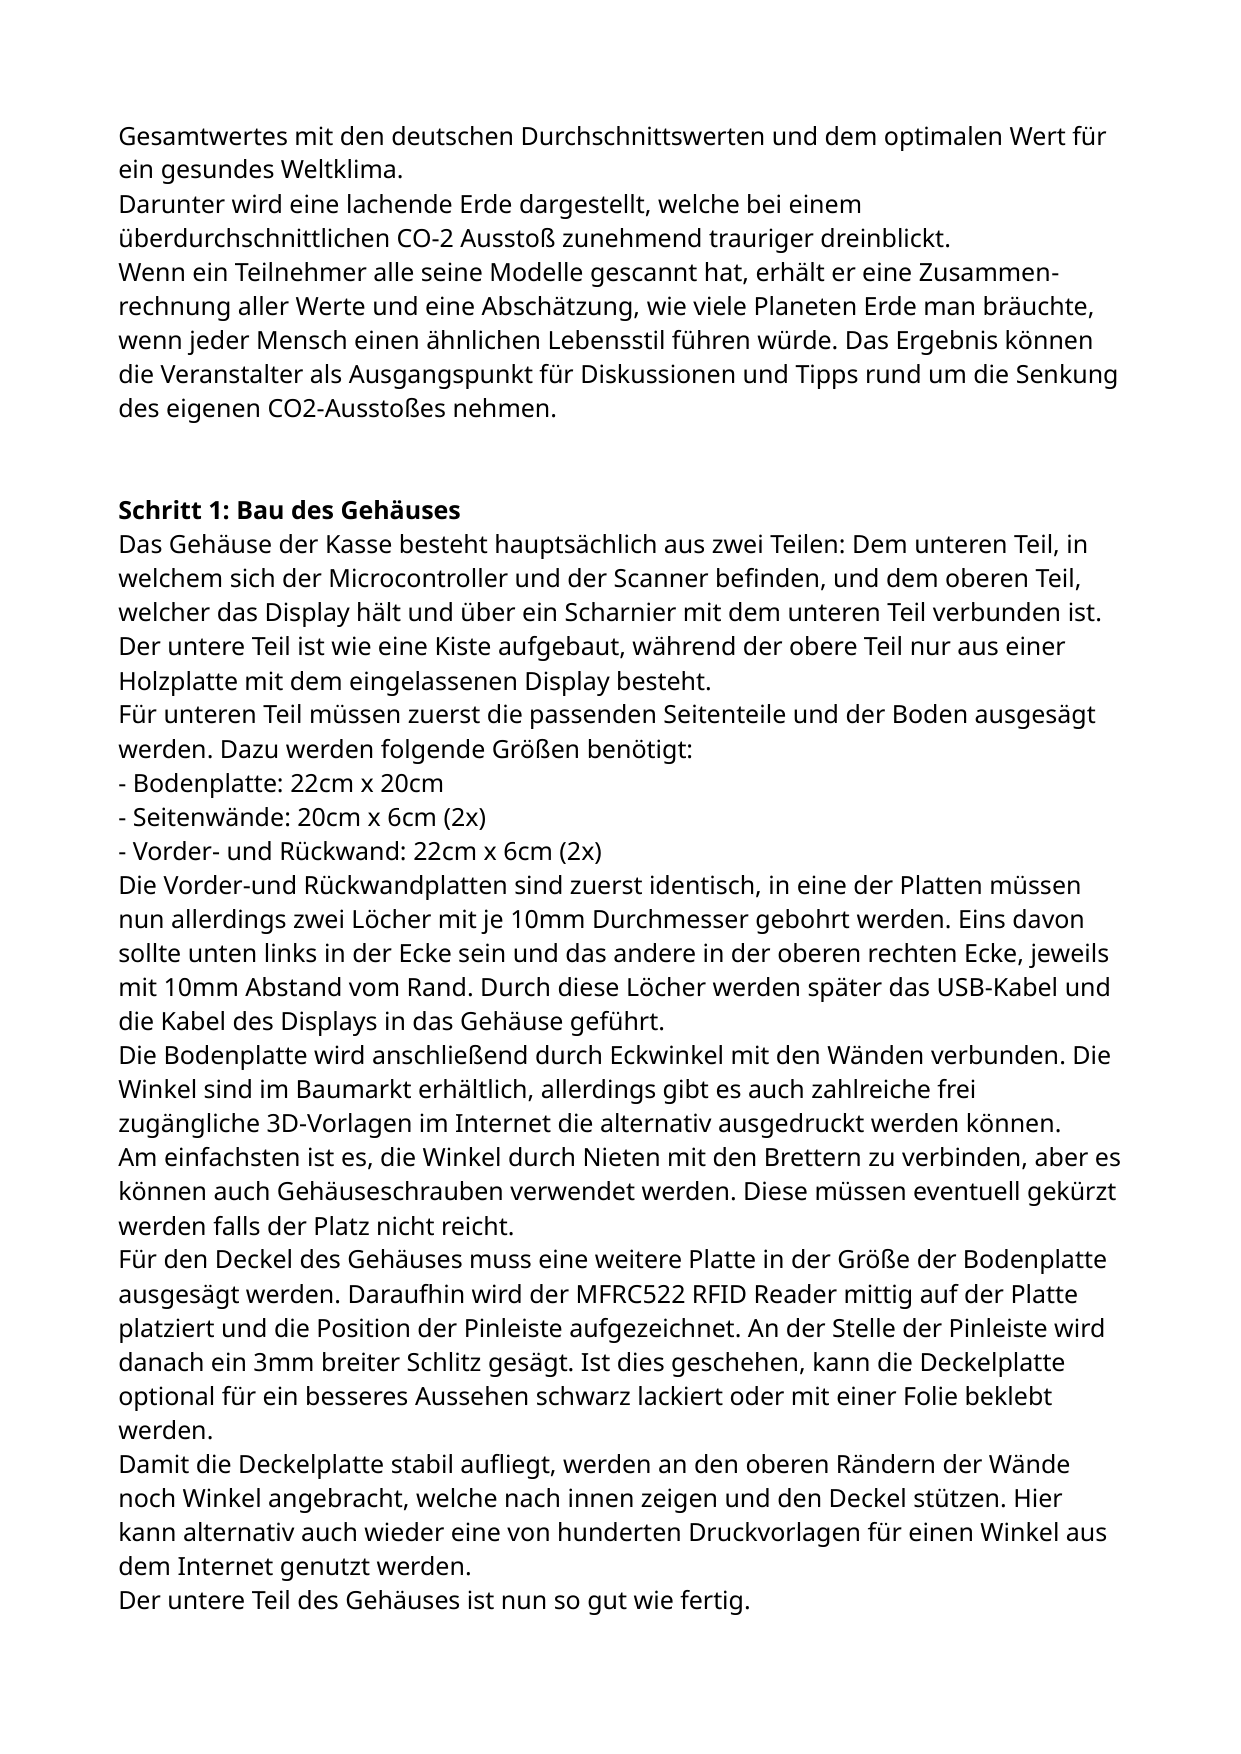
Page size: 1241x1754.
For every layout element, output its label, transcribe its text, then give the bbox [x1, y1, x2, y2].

text Die Vorder-und Rückwandplatten sind zuerst identisch, in eine der Platten müssen nun allerdings zwei Löcher mit je 10mm Durchmesser gebohrt werden. Eins davon sollte unten links in der Ecke sein und das andere in der oberen rechten Ecke, jeweils mit 10mm Abstand vom Rand. Durch diese Löcher werden später das USB-Kabel und die Kabel des Displays in das Gehäuse geführt. [118, 867, 1122, 1038]
text Wenn ein Teilnehmer alle seine Modelle gescannt hat, erhält er eine Zusammen­rechnung aller Werte und eine Abschätzung, wie viele Planeten Erde man bräuchte, wenn jeder Mensch einen ähnlichen Lebensstil führen würde. Das Ergebnis können die Veranstalter als Ausgangspunkt für Diskussionen und Tipps rund um die Senkung des eigenen CO2-Ausstoßes nehmen. [118, 254, 1122, 425]
text - Seitenwände: 20cm x 6cm (2x) [118, 799, 1122, 833]
text Am einfachsten ist es, die Winkel durch Nieten mit den Brettern zu verbinden, aber es können auch Gehäuseschrauben verwendet werden. Diese müssen eventuell gekürzt werden falls der Platz nicht reicht. [118, 1140, 1122, 1242]
text Für den Deckel des Gehäuses muss eine weitere Platte in der Größe der Bodenplatte ausgesägt werden. Daraufhin wird der MFRC522 RFID Reader mittig auf der Platte platziert und die Position der Pinleiste aufgezeichnet. An der Stelle der Pinleiste wird danach ein 3mm breiter Schlitz gesägt. Ist dies geschehen, kann die Deckelplatte optional für ein besseres Aussehen schwarz lackiert oder mit einer Folie beklebt werden. [118, 1242, 1122, 1447]
text - Bodenplatte: 22cm x 20cm [118, 765, 1122, 799]
text Gesamtwertes mit den deutschen Durchschnittswerten und dem optimalen Wert für ein gesundes Weltklima. [118, 118, 1122, 186]
text Die Bodenplatte wird anschließend durch Eckwinkel mit den Wänden verbunden. Die Winkel sind im Baumarkt erhältlich, allerdings gibt es auch zahlreiche frei zugängliche 3D-Vorlagen im Internet die alternativ ausgedruckt werden können. [118, 1038, 1122, 1140]
text Der untere Teil des Gehäuses ist nun so gut wie fertig. [118, 1583, 1122, 1617]
text Für unteren Teil müssen zuerst die passenden Seitenteile und der Boden ausgesägt werden. Dazu werden folgende Größen benötigt: [118, 697, 1122, 765]
text - Vorder- und Rückwand: 22cm x 6cm (2x) [118, 833, 1122, 867]
text Der untere Teil ist wie eine Kiste aufgebaut, während der obere Teil nur aus einer Holzplatte mit dem eingelassenen Display besteht. [118, 629, 1122, 697]
text Schritt 1: Bau des Gehäuses [118, 493, 1122, 527]
text Damit die Deckelplatte stabil aufliegt, werden an den oberen Rändern der Wände noch Winkel angebracht, welche nach innen zeigen und den Deckel stützen. Hier kann alternativ auch wieder eine von hunderten Druckvorlagen für einen Winkel aus dem Internet genutzt werden. [118, 1447, 1122, 1583]
text Darunter wird eine lachende Erde dargestellt, welche bei einem überdurchschnittlichen CO-2 Ausstoß zunehmend trauriger dreinblickt. [118, 186, 1122, 254]
text Das Gehäuse der Kasse besteht hauptsächlich aus zwei Teilen: Dem unteren Teil, in welchem sich der Microcontroller und der Scanner befinden, und dem oberen Teil, welcher das Display hält und über ein Scharnier mit dem unteren Teil verbunden ist. [118, 527, 1122, 629]
